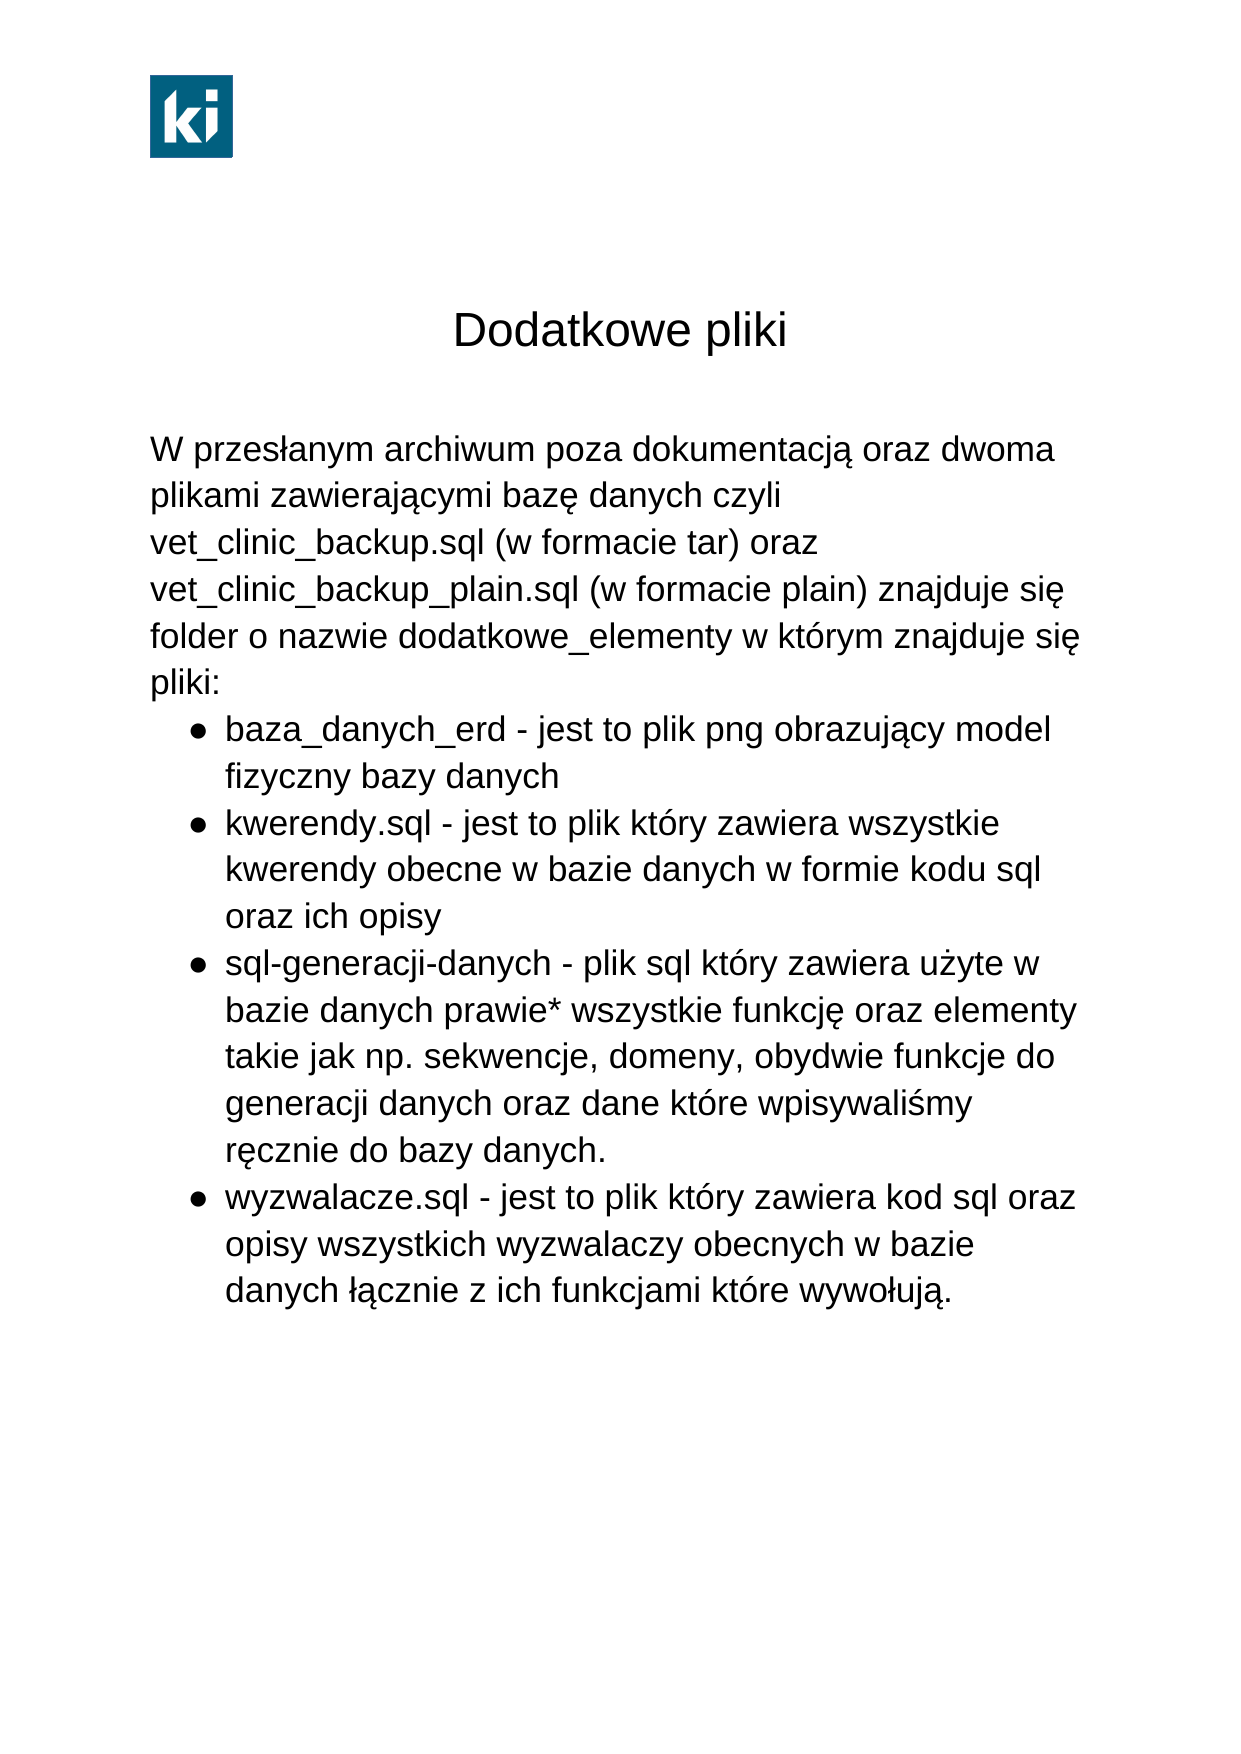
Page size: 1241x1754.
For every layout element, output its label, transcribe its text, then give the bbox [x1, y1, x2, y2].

picture [207, 90, 217, 101]
list sql-generacji-danych - plik sql który zawiera użyte w bazie danych prawie* wszystkie funkcję oraz elementy takie jak np. sekwencje, domeny, obydwie funkcje do generacji danych oraz dane które wpisywaliśmy ręcznie do bazy danych. [187, 942, 1090, 1170]
text Dodatkowe pliki [150, 301, 1090, 356]
list baza_danych_erd - jest to plik png obrazujący model fizyczny bazy danych [187, 708, 1090, 796]
picture [207, 108, 217, 140]
list kwerendy.sql - jest to plik który zawiera wszystkie kwerendy obecne w bazie danych w formie kodu sql oraz ich opisy [187, 802, 1090, 936]
text W przesłanym archiwum poza dokumentacją oraz dwoma plikami zawierającymi bazę danych czyli vet_clinic_backup.sql (w formacie tar) oraz vet_clinic_backup_plain.sql (w formacie plain) znajduje się folder o nazwie dodatkowe_elementy w którym znajduje się pliki: [150, 428, 1090, 702]
picture [165, 91, 200, 142]
list wyzwalacze.sql - jest to plik który zawiera kod sql oraz opisy wszystkich wyzwalaczy obecnych w bazie danych łącznie z ich funkcjami które wywołują. [187, 1176, 1090, 1310]
